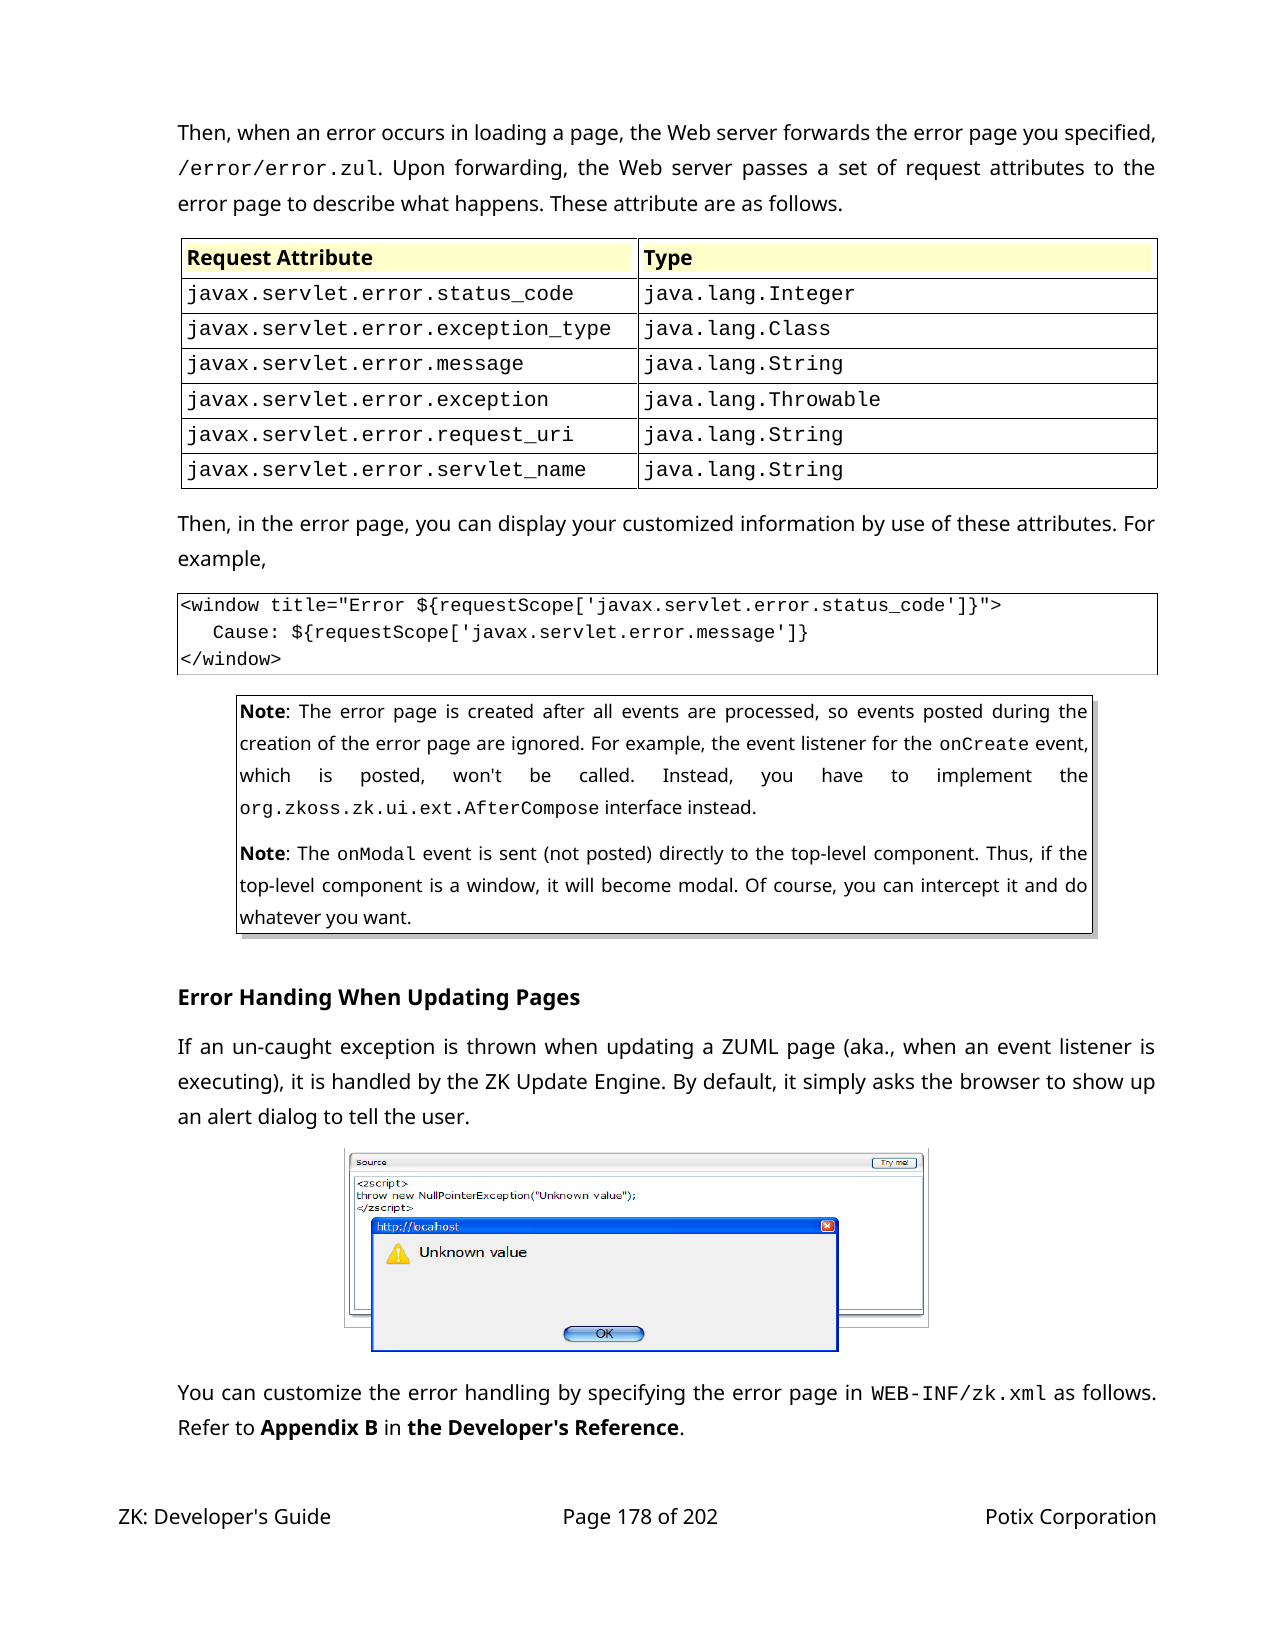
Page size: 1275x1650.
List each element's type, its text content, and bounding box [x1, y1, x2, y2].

text Note: The error page is created after all events are processed, so events posted during the creation of the error page are ignored. For example, the event listener for the onCreate event, which is posted, won't be called. Instead, you have to implement the org.zkoss.zk.ui.ext.AfterCompose interface instead. [237, 696, 1092, 820]
picture [342, 1148, 933, 1354]
table_cell javax.servlet.error.servlet_name [182, 454, 637, 488]
table_header Request Attribute [182, 239, 637, 278]
table_cell java.lang.String [639, 419, 1157, 453]
text You can customize the error handling by specifying the error page in WEB-INF/zk.xml as follows. Refer to Appendix B in the Developer's Reference. [177, 1378, 1157, 1442]
text </window> [178, 647, 1157, 674]
text Cause: ${requestScope['javax.servlet.error.message']} [178, 620, 1157, 644]
text <window title="Error ${requestScope['javax.servlet.error.status_code']}"> [178, 594, 1157, 617]
table_cell javax.servlet.error.message [182, 349, 637, 383]
text Note: The onModal event is sent (not posted) directly to the top-level component. Thus, if the top-level component is a window, it will become modal. Of course, you can intercept it and do whatever you want. [237, 837, 1092, 933]
table_cell java.lang.String [639, 349, 1157, 383]
table_cell javax.servlet.error.request_uri [182, 419, 637, 453]
table_cell java.lang.Integer [639, 279, 1157, 313]
text If an un-caught exception is thrown when updating a ZUML page (aka., when an event listener is executing), it is handled by the ZK Update Engine. By default, it simply asks the browser to show up an alert dialog to tell the user. [177, 1032, 1157, 1131]
table_cell javax.servlet.error.exception_type [182, 314, 637, 348]
table_cell java.lang.Class [639, 314, 1157, 348]
table_cell java.lang.String [639, 454, 1157, 488]
text Then, when an error occurs in loading a page, the Web server forwards the error page you specified, /error/error.zul. Upon forwarding, the Web server passes a set of request attributes to the error page to describe what happens. These attribute are as follows. [177, 118, 1157, 217]
subtitle Error Handing When Updating Pages [177, 981, 1157, 1011]
table_cell javax.servlet.error.status_code [182, 279, 637, 313]
table_cell java.lang.Throwable [639, 384, 1157, 418]
table_header Type [639, 239, 1157, 278]
text Then, in the error page, you can display your customized information by use of these attributes. For example, [177, 509, 1157, 572]
table_cell javax.servlet.error.exception [182, 384, 637, 418]
